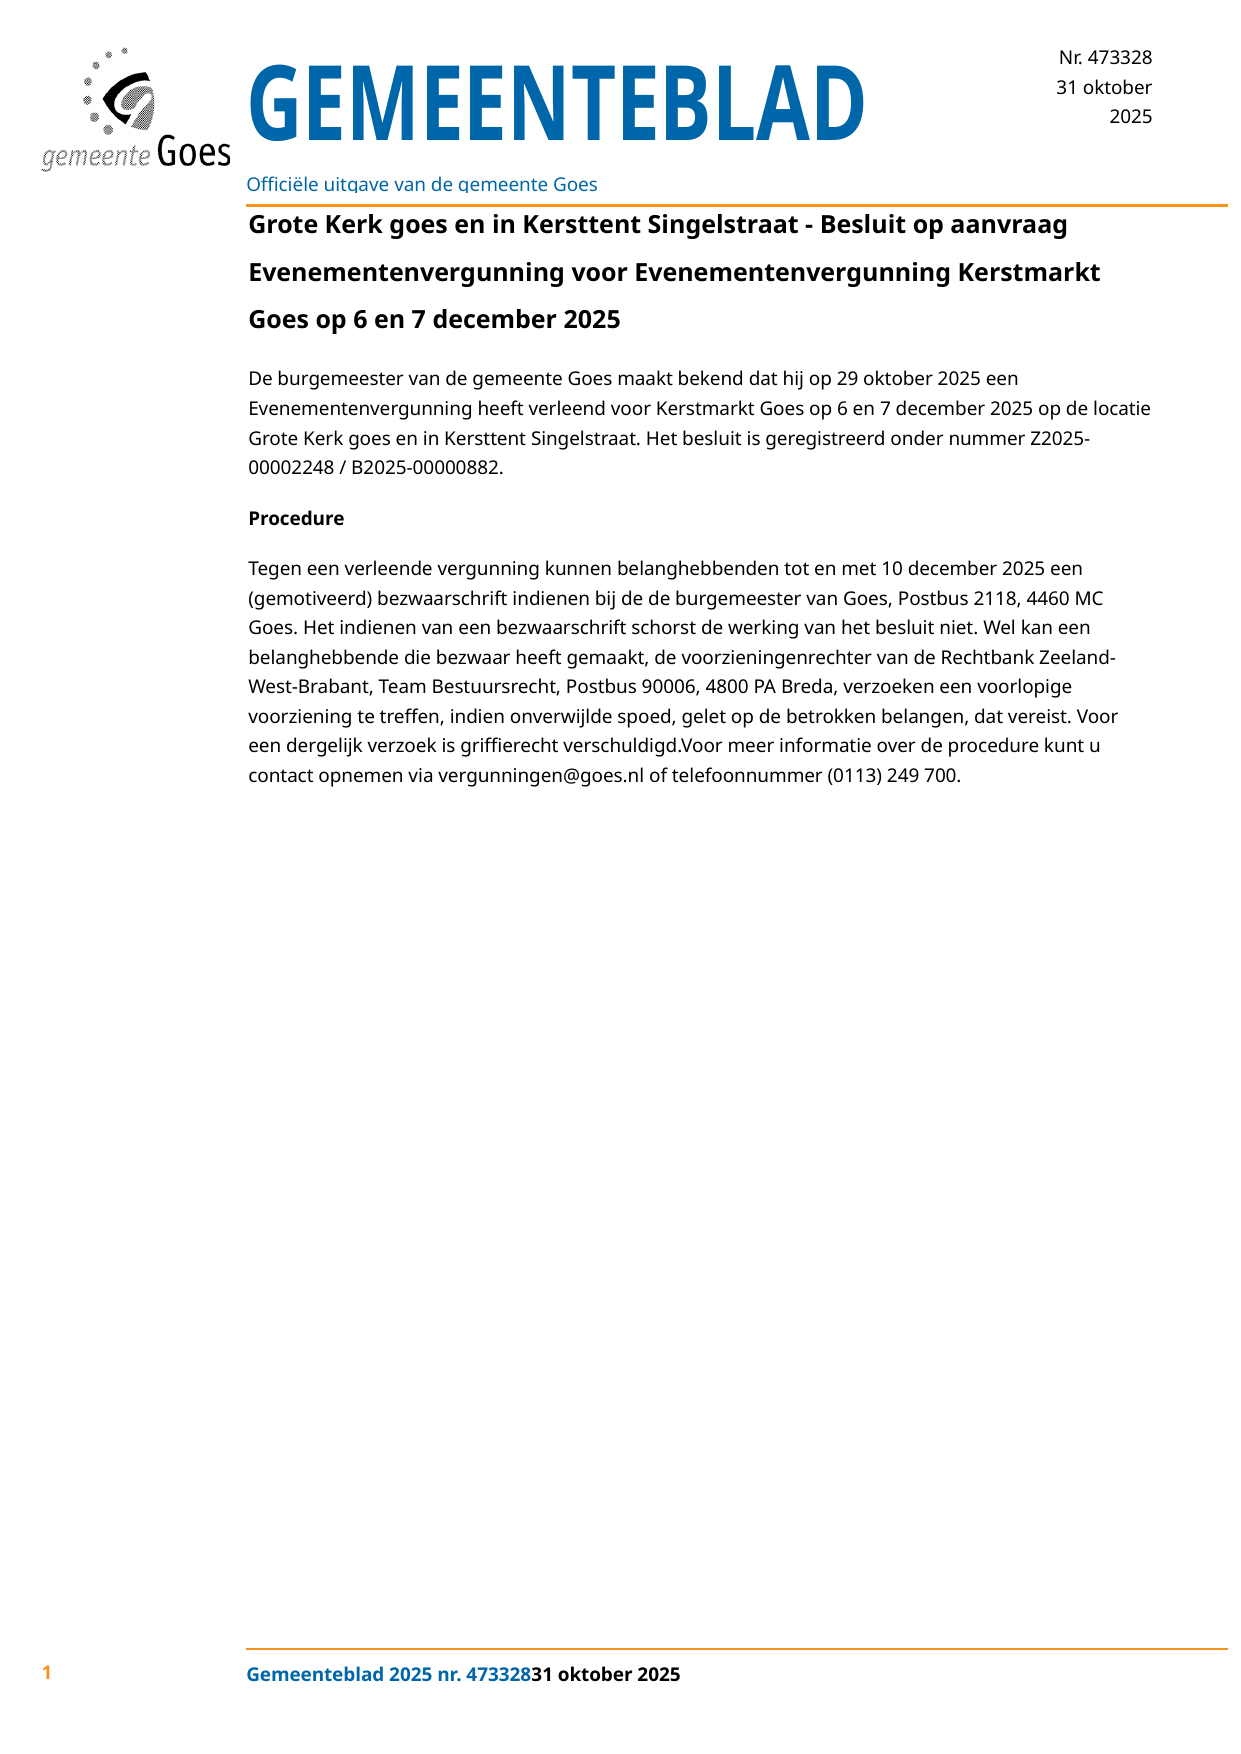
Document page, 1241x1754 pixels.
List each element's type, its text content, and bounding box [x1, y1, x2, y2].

text Procedure [248, 505, 1152, 530]
picture [41, 47, 231, 172]
text Tegen een verleende vergunning kunnen belanghebbenden tot en met 10 december 2025 een (gemotiveerd) bezwaarschrift indienen bij de de burgemeester van Goes, Postbus 2118, 4460 MC Goes. Het indienen van een bezwaarschrift schorst de werking van het besluit niet. Wel kan een belanghebbende die bezwaar heeft gemaakt, de voorzieningenrechter van de Rechtbank Zeeland-West-Brabant, Team Bestuursrecht, Postbus 90006, 4800 PA Breda, verzoeken een voorlopige voorziening te treffen, indien onverwijlde spoed, gelet op de betrokken belangen, dat vereist. Voor een dergelijk verzoek is griffierecht verschuldigd.Voor meer informatie over de procedure kunt u contact opnemen via vergunningen@goes.nl of telefoonnummer (0113) 249 700. [248, 555, 1152, 788]
text Grote Kerk goes en in Kersttent Singelstraat - Besluit op aanvraag Evenementenvergunning voor Evenementenvergunning Kerstmarkt Goes op 6 en 7 december 2025 [248, 207, 1152, 336]
text De burgemeester van de gemeente Goes maakt bekend dat hij op 29 oktober 2025 een Evenementenvergunning heeft verleend voor Kerstmarkt Goes op 6 en 7 december 2025 op de locatie Grote Kerk goes en in Kersttent Singelstraat. Het besluit is geregistreerd onder nummer Z2025-00002248 / B2025-00000882. [248, 366, 1152, 480]
